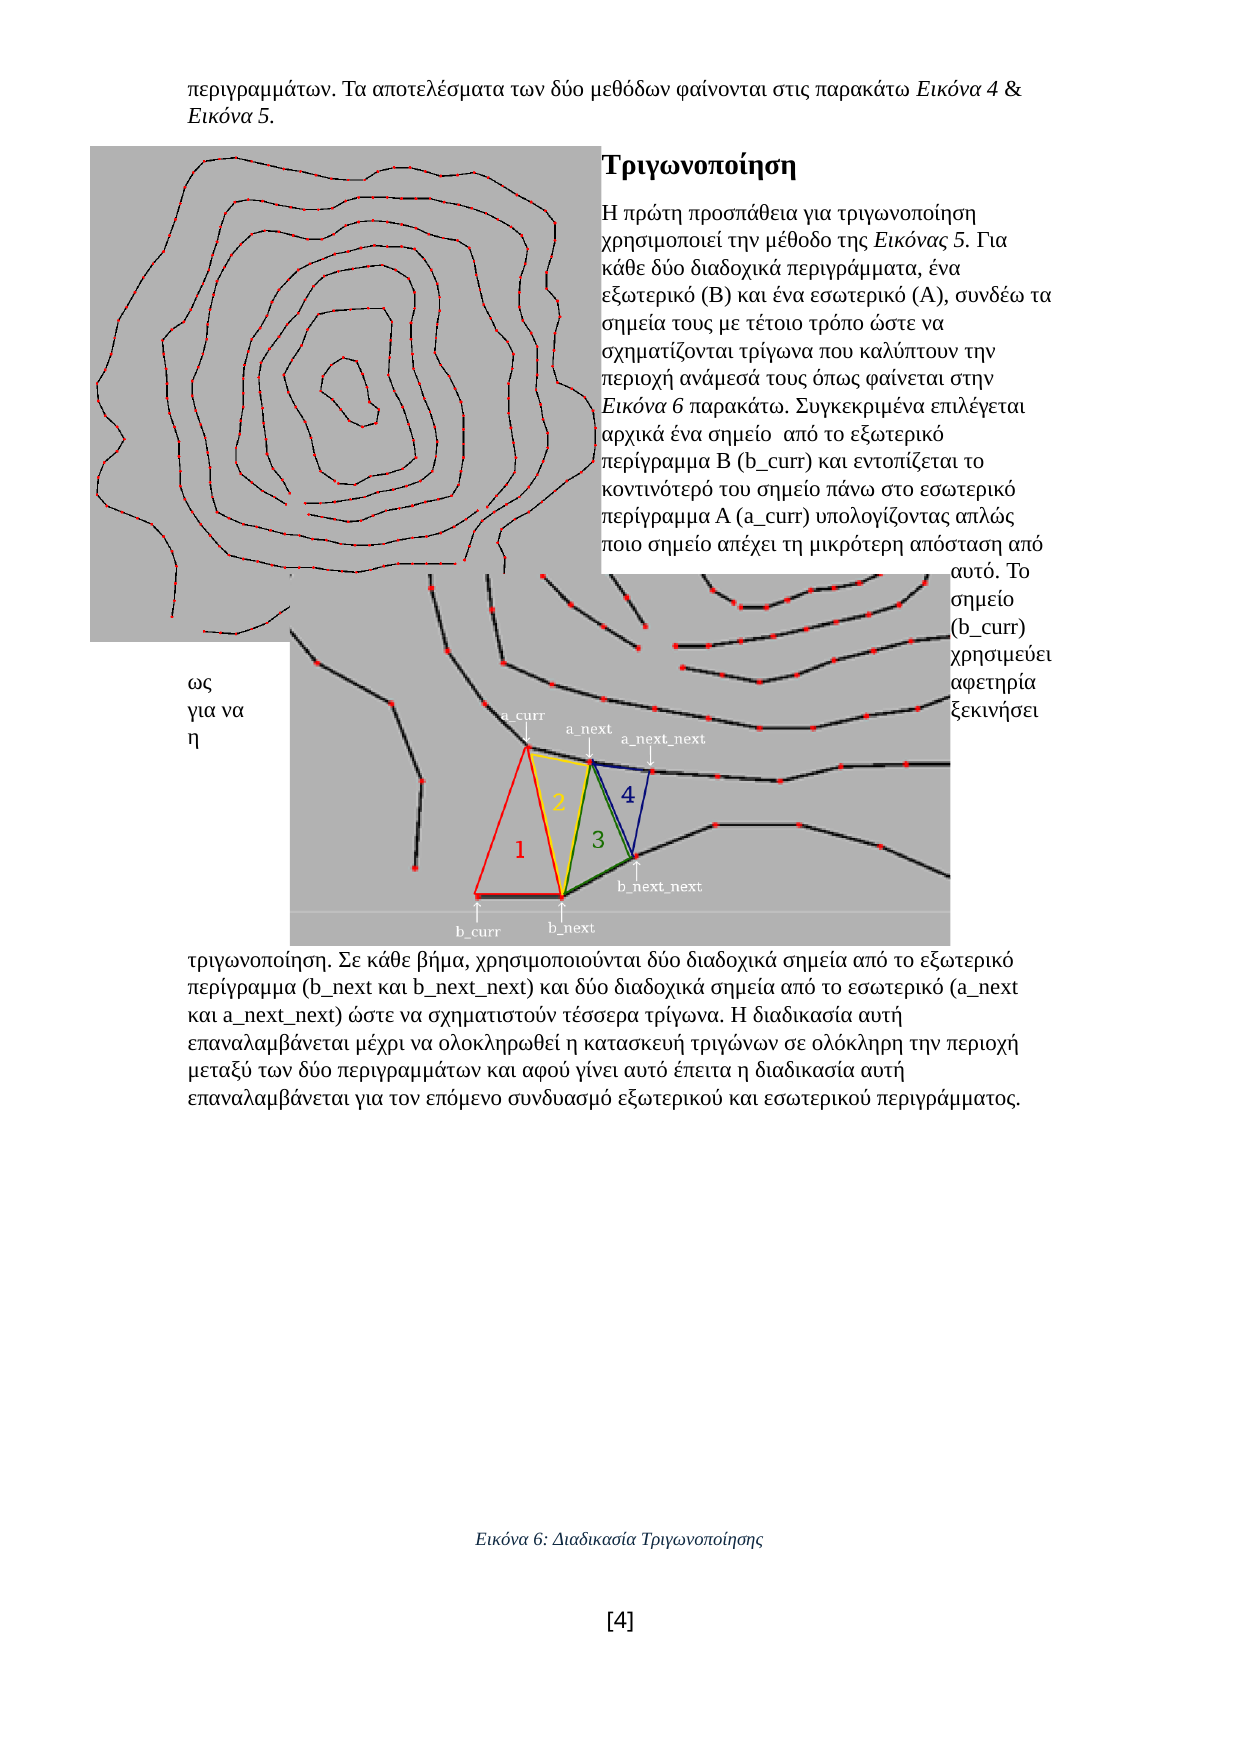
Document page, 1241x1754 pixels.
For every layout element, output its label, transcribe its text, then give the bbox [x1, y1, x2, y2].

text περιγραμμάτων. Τα αποτελέσματα των δύο μεθόδων φαίνονται στις παρακάτω Εικόνα 4 & Εικόνα 5. [187, 75, 1053, 129]
text Τριγωνοποίηση [602, 147, 1053, 180]
text Εικόνα 6: Διαδικασία Τριγωνοποίησης [290, 1528, 950, 1549]
text H πρώτη προσπάθεια για τριγωνοποίηση χρησιμοποιεί την μέθοδο της Εικόνας 5. Για κάθε δύο διαδοχικά περιγράμματα, ένα εξωτερικό (Β) και ένα εσωτερικό (Α), συνδέω τα σημεία τους με τέτοιο τρόπο ώστε να σχηματίζονται τρίγωνα που καλύπτουν την περιοχή ανάμεσά τους όπως φαίνεται στην Εικόνα 6 παρακάτω. Συγκεκριμένα επιλέγεται αρχικά ένα σημείο από το εξωτερικό περίγραμμα Β (b_curr) και εντοπίζεται το κοντινότερό του σημείο πάνω στο εσωτερικό περίγραμμα Α (a_curr) υπολογίζοντας απλώς ποιο σημείο απέχει τη μικρότερη απόσταση από αυτό. To σημείο (b_curr) χρησιμεύει ως αφετηρία για να ξεκινήσει η τριγωνοποίηση. Σε κάθε βήμα, χρησιμοποιούνται δύο διαδοχικά σημεία από το εξωτερικό περίγραμμα (b_next και b_next_next) και δύο διαδοχικά σημεία από το εσωτερικό (a_next και a_next_next) ώστε να σχηματιστούν τέσσερα τρίγωνα. Η διαδικασία αυτή επαναλαμβάνεται μέχρι να ολοκληρωθεί η κατασκευή τριγώνων σε ολόκληρη την περιοχή μεταξύ των δύο περιγραμμάτων και αφού γίνει αυτό έπειτα η διαδικασία αυτή επαναλαμβάνεται για τον επόμενο συνδυασμό εξωτερικού και εσωτερικού περιγράμματος. [187, 199, 1053, 1110]
